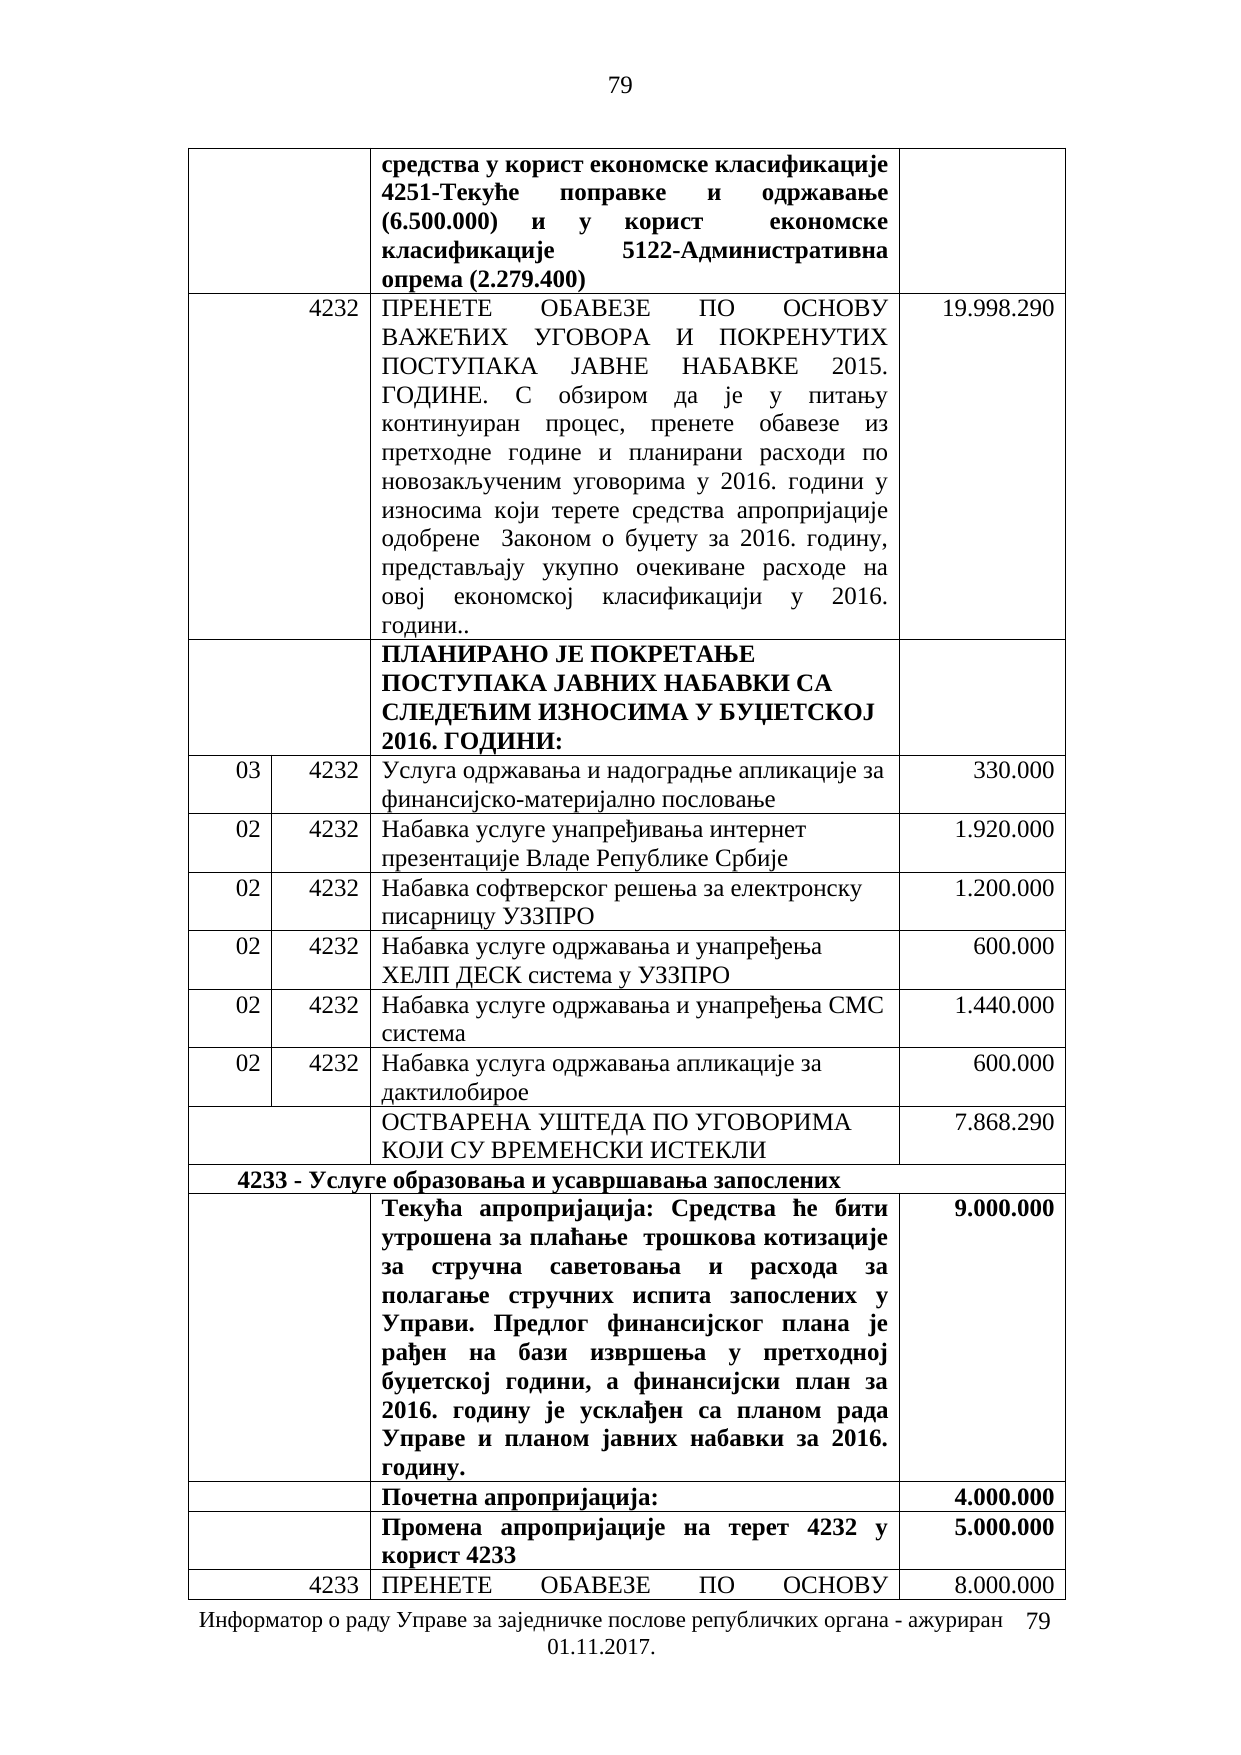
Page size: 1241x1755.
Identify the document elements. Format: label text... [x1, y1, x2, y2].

table_cell 02 [189, 873, 271, 930]
table_cell 7.868.290 [900, 1107, 1065, 1164]
table_cell 02 [189, 814, 271, 872]
table_cell 02 [189, 1048, 271, 1106]
table_cell 4.000.000 [900, 1482, 1065, 1511]
table_cell Набавка услуге унапређивања интернет презентације Владе Републике Србије [371, 814, 899, 872]
table_cell [900, 640, 1065, 754]
table_cell 4233 - Услуге образовања и усавршавања запослених [189, 1165, 1065, 1192]
table_cell 330.000 [900, 756, 1065, 813]
table_cell 4232 [272, 756, 370, 813]
table_cell 8.000.000 [900, 1570, 1065, 1599]
table_cell 9.000.000 [900, 1194, 1065, 1481]
table_cell 1.920.000 [900, 814, 1065, 872]
table_cell 5.000.000 [900, 1512, 1065, 1569]
table_cell 4232 [272, 990, 370, 1047]
table_cell [900, 149, 1065, 292]
table_cell 4232 [272, 814, 370, 872]
table_cell [189, 1107, 370, 1164]
table_cell Промена апропријације на терет 4232 у корист 4233 [371, 1512, 899, 1569]
table_cell 4232 [189, 294, 370, 638]
table_cell 1.440.000 [900, 990, 1065, 1047]
table_cell 4232 [272, 873, 370, 930]
table_cell 4233 [189, 1570, 370, 1599]
table_cell 19.998.290 [900, 294, 1065, 638]
table_cell Набавка услуге одржавања и унапређења СМС система [371, 990, 899, 1047]
table_cell ОСТВАРЕНА УШТЕДА ПО УГОВОРИМА КОЈИ СУ ВРЕМЕНСКИ ИСТЕКЛИ [371, 1107, 899, 1164]
table_cell 1.200.000 [900, 873, 1065, 930]
table_cell 600.000 [900, 1048, 1065, 1106]
table_cell Текућа апропријација: Средства ће бити утрошена за плаћање трошкова котизације за стручна саветовања и расхода за полагање стручних испита запослених у Управи. Предлог финансијског плана је рађен на бази извршења у претходној буџетској години, а финансијски план за 2016. годину је усклађен са планом рада Управе и планом јавних набавки за 2016. годину. [371, 1194, 899, 1481]
table_cell 4232 [272, 1048, 370, 1106]
table_cell 4232 [272, 931, 370, 989]
table_cell ПРЕНЕТЕ ОБАВЕЗЕ ПО ОСНОВУ [371, 1570, 899, 1599]
table_cell ПЛАНИРАНО ЈЕ ПОКРЕТАЊЕ ПОСТУПАКА ЈАВНИХ НАБАВКИ СА СЛЕДЕЋИМ ИЗНОСИМА У БУЏЕТСКОЈ 2016. ГОДИНИ: [371, 640, 899, 754]
table_cell 02 [189, 990, 271, 1047]
table_cell средства у корист економске класификације 4251-Текуће поправке и одржавање (6.500.000) и у корист економске класификације 5122-Административна опрема (2.279.400) [371, 149, 899, 292]
table_cell 03 [189, 756, 271, 813]
table_cell Набавка софтверског решења за електронску писарницу УЗЗПРО [371, 873, 899, 930]
table_cell [189, 1194, 370, 1481]
table_cell ПРЕНЕТЕ ОБАВЕЗЕ ПО ОСНОВУ ВАЖЕЋИХ УГОВОРА И ПОКРЕНУТИХ ПОСТУПАКА ЈАВНЕ НАБАВКЕ 2015. ГОДИНЕ. С обзиром да је у питању континуиран процес, пренете обавезе из претходне године и планирани расходи по новозакљученим уговорима у 2016. години у износима који терете средства апропријације одобрене Законом о буџету за 2016. годину, представљају укупно очекиване расходе на овој економској класификацији у 2016. години.. [371, 294, 899, 638]
table_cell Набавка услуга одржавања апликације за дактилобирое [371, 1048, 899, 1106]
table_cell Услуга одржавања и надоградње апликације за финансијско-материјално пословање [371, 756, 899, 813]
table_cell [189, 149, 370, 292]
table_cell 600.000 [900, 931, 1065, 989]
table_cell 02 [189, 931, 271, 989]
table_cell [189, 1482, 370, 1511]
table_cell Почетна апропријација: [371, 1482, 899, 1511]
table_cell Набавка услуге одржавања и унапређења ХЕЛП ДЕСК система у УЗЗПРО [371, 931, 899, 989]
table_cell [189, 1512, 370, 1569]
table_cell [189, 640, 370, 754]
